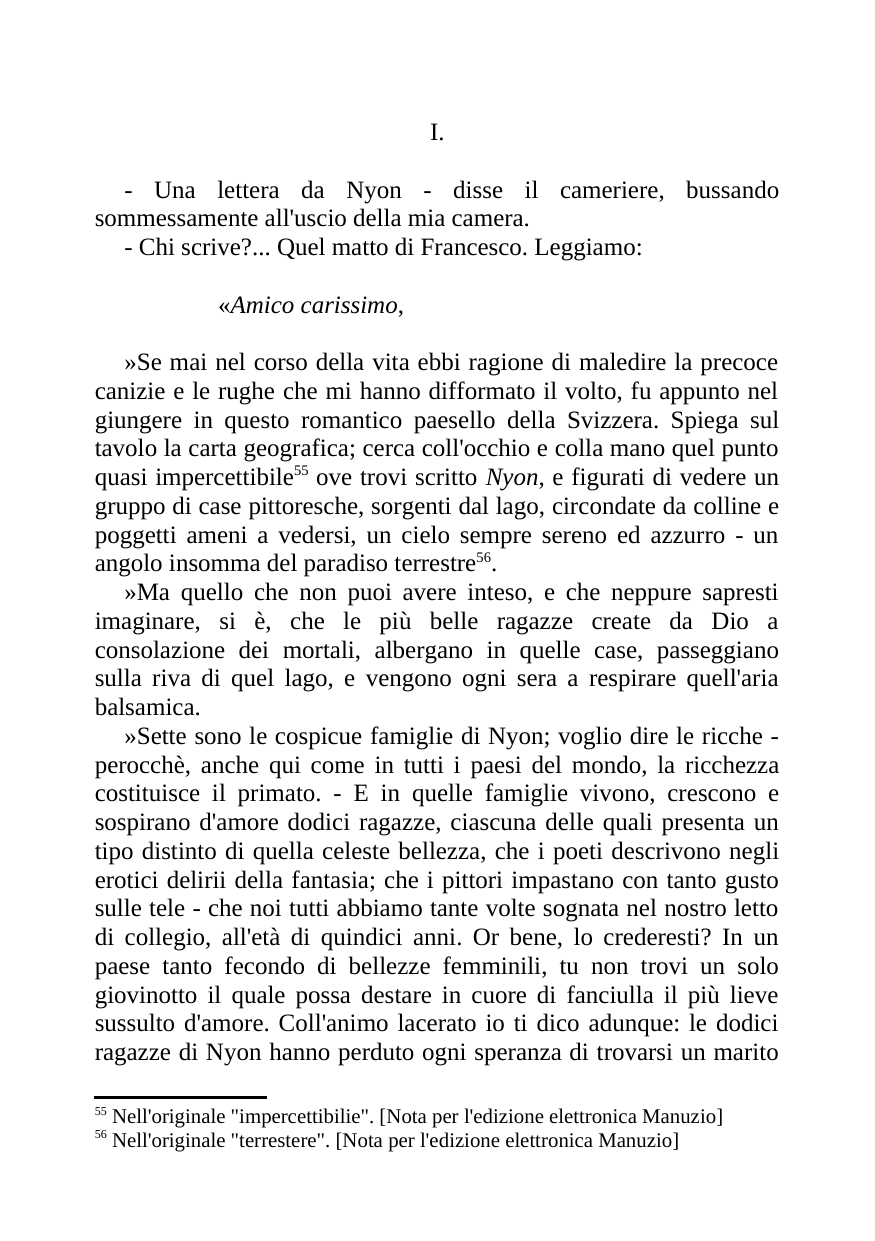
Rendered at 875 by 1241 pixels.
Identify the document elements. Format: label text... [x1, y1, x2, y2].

text - Chi scrive?... Quel matto di Francesco. Leggiamo: [94, 232, 779, 261]
text Nell'originale "impercettibilie". [Nota per l'edizione elettronica Manuzio] [94, 1103, 779, 1128]
text »Sette sono le cospicue famiglie di Nyon; voglio dire le ricche - perocchè, anche qui come in tutti i paesi del mondo, la ricchezza costituisce il primato. - E in quelle famiglie vivono, crescono e sospirano d'amore dodici ragazze, ciascuna delle quali presenta un tipo distinto di quella celeste bellezza, che i poeti descrivono negli erotici delirii della fantasia; che i pittori impastano con tanto gusto sulle tele - che noi tutti abbiamo tante volte sognata nel nostro letto di collegio, all'età di quindici anni. Or bene, lo crederesti? In un paese tanto fecondo di bellezze femminili, tu non trovi un solo giovinotto il quale possa destare in cuore di fanciulla il più lieve sussulto d'amore. Coll'animo lacerato io ti dico adunque: le dodici ragazze di Nyon hanno perduto ogni speranza di trovarsi un marito [94, 721, 779, 1066]
text - Una lettera da Nyon - disse il cameriere, bussando sommessamente all'uscio della mia camera. [94, 175, 779, 232]
text »Ma quello che non puoi avere inteso, e che neppure sapresti imaginare, si è, che le più belle ragazze create da Dio a consolazione dei mortali, albergano in quelle case, passeggiano sulla riva di quel lago, e vengono ogni sera a respirare quell'aria balsamica. [94, 577, 779, 721]
text Nell'originale "terrestere". [Nota per l'edizione elettronica Manuzio] [94, 1128, 779, 1152]
text «Amico carissimo, [188, 290, 779, 318]
text »Se mai nel corso della vita ebbi ragione di maledire la precoce canizie e le rughe che mi hanno difformato il volto, fu appunto nel giungere in questo romantico paesello della Svizzera. Spiega sul tavolo la carta geografica; cerca coll'occhio e colla mano quel punto quasi impercettibile ove trovi scritto Nyon, e figurati di vedere un gruppo di case pittoresche, sorgenti dal lago, circondate da colline e poggetti ameni a vedersi, un cielo sempre sereno ed azzurro - un angolo insomma del paradiso terrestre. [94, 347, 779, 577]
text I. [94, 117, 779, 146]
